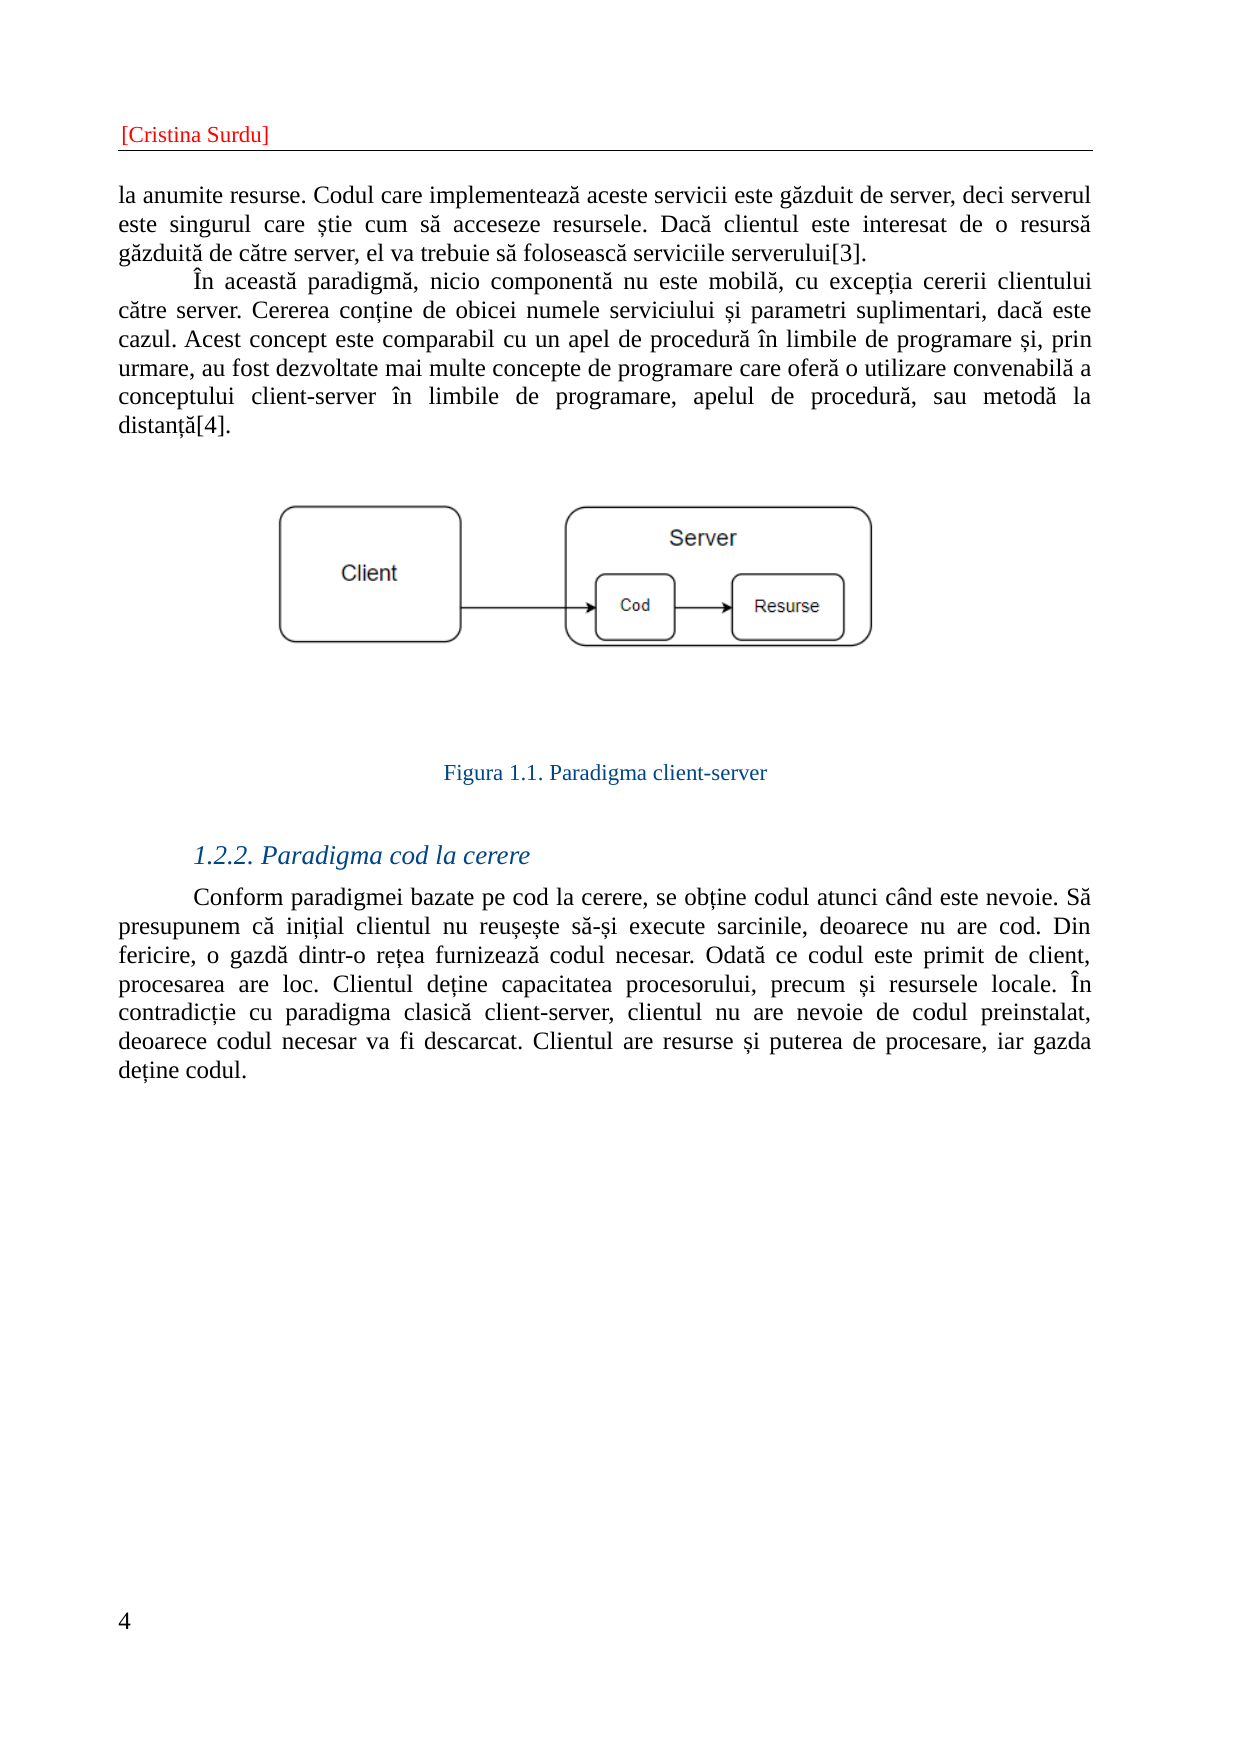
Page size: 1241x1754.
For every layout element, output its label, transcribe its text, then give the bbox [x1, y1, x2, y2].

text Conform paradigmei bazate pe cod la cerere, se obține codul atunci când este nevoie. Să presupunem că inițial clientul nu reușește să-și execute sarcinile, deoarece nu are cod. Din fericire, o gazdă dintr-o rețea furnizează codul necesar. Odată ce codul este primit de client, procesarea are loc. Clientul deține capacitatea procesorului, precum și resursele locale. În contradicție cu paradigma clasică client-server, clientul nu are nevoie de codul preinstalat, deoarece codul necesar va fi descarcat. Clientul are resurse și puterea de procesare, iar gazda deține codul. [118, 882, 1093, 1084]
text la anumite resurse. Codul care implementează aceste servicii este găzduit de server, deci serverul este singurul care știe cum să acceseze resursele. Dacă clientul este interesat de o resursă găzduită de către server, el va trebuie să folosească serviciile serverului[3]. [118, 180, 1093, 266]
text În această paradigmă, nicio componentă nu este mobilă, cu excepția cererii clientului către server. Cererea conține de obicei numele serviciului și parametri suplimentari, dacă este cazul. Acest concept este comparabil cu un apel de procedură în limbile de programare și, prin urmare, au fost dezvoltate mai multe concepte de programare care oferă o utilizare convenabilă a conceptului client-server în limbile de programare, apelul de procedură, sau metodă la distanță[4]. [118, 266, 1093, 439]
picture [234, 438, 976, 754]
subtitle Paradigma cod la cerere [193, 839, 1093, 870]
text Figura 1.1. Paradigma client-server [235, 754, 976, 785]
